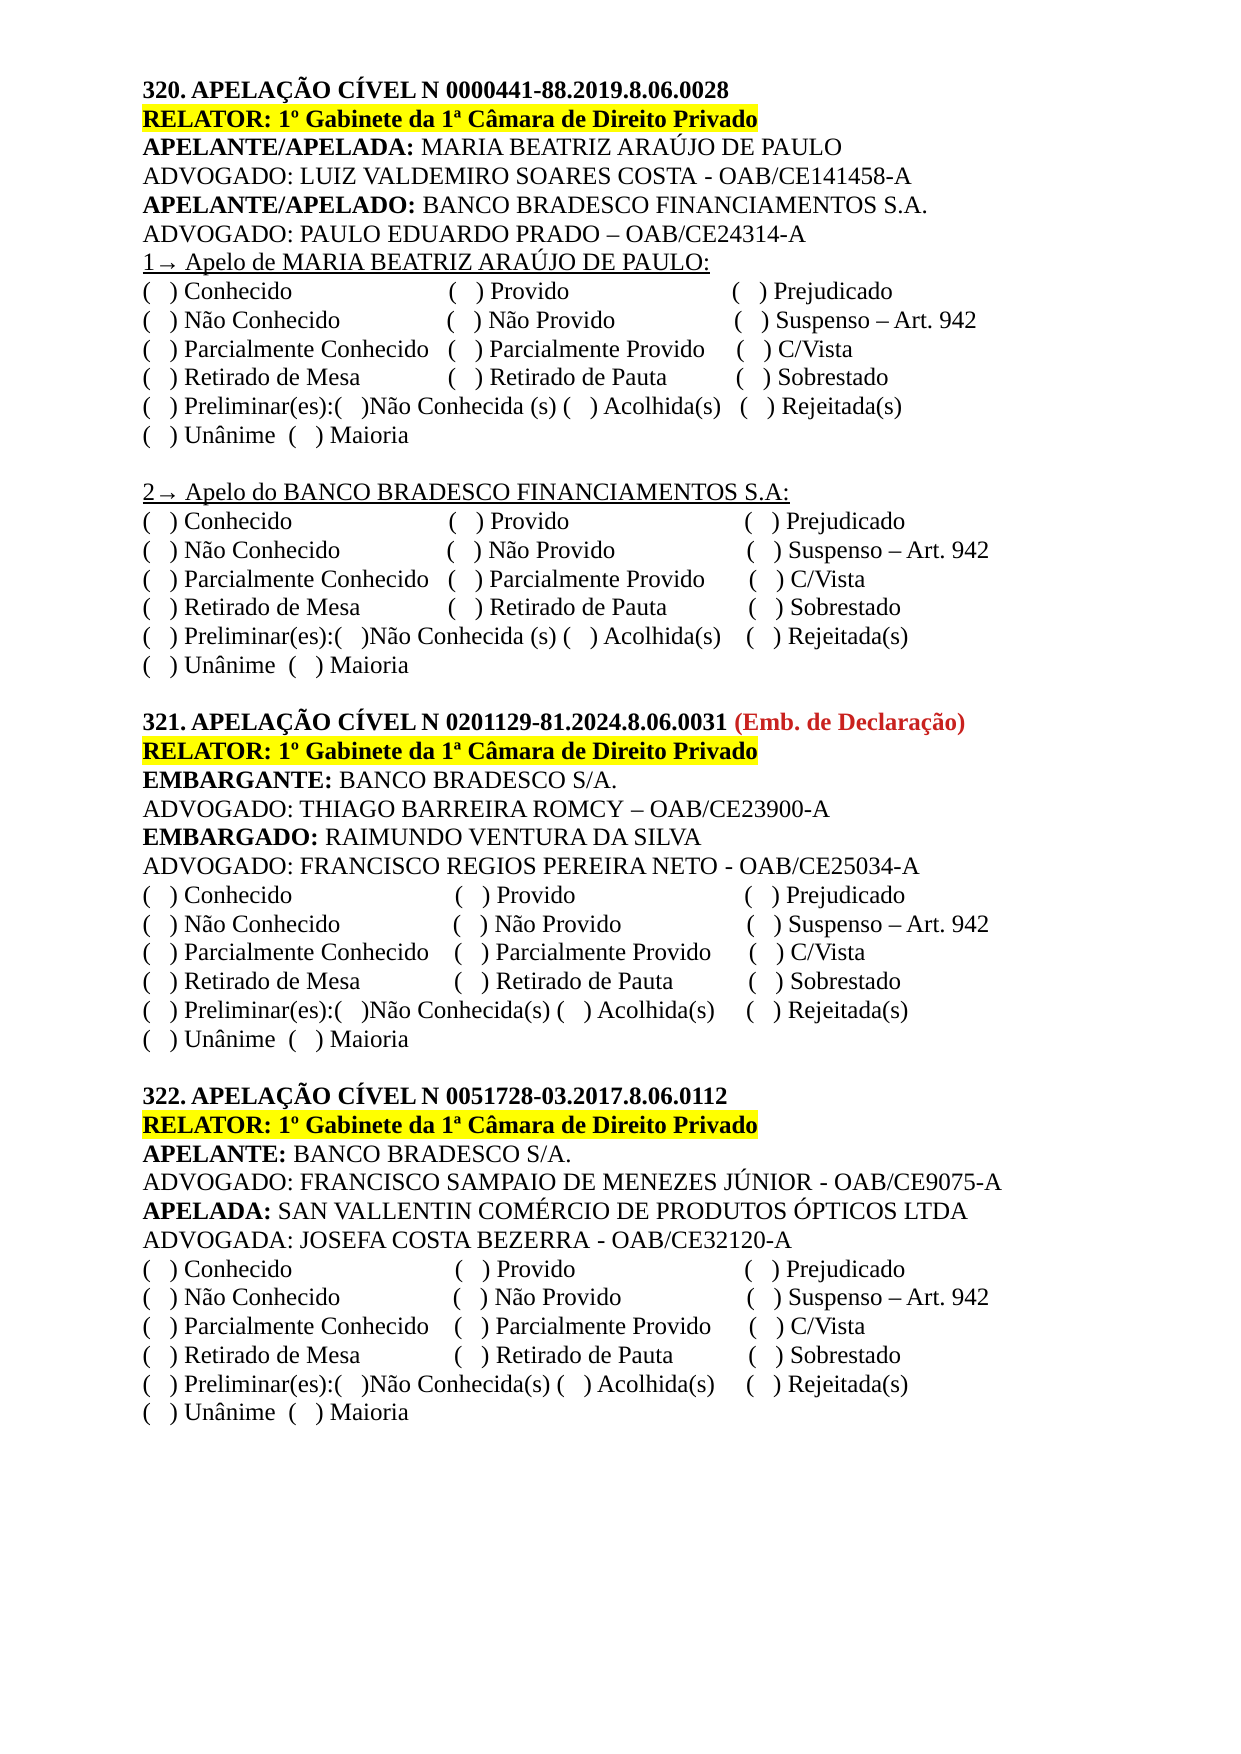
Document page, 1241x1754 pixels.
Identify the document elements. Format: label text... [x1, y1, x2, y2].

text 322. APELAÇÃO CÍVEL N 0051728-03.2017.8.06.0112 RELATOR: 1º Gabinete da 1ª Câmara de Direito Privado APELANTE: BANCO BRADESCO S/A. ADVOGADO: FRANCISCO SAMPAIO DE MENEZES JÚNIOR - OAB/CE9075-A APELADA: SAN VALLENTIN COMÉRCIO DE PRODUTOS ÓPTICOS LTDA ADVOGADA: JOSEFA COSTA BEZERRA - OAB/CE32120-A ( ) Conhecido ( ) Provido ( ) Prejudicado [142, 1081, 1141, 1282]
text ( ) Retirado de Mesa ( ) Retirado de Pauta ( ) Sobrestado [142, 1340, 1158, 1369]
text ( ) Preliminar(es):( )Não Conhecida (s) ( ) Acolhida(s) ( ) Rejeitada(s) [142, 621, 1158, 650]
text ( ) Parcialmente Conhecido ( ) Parcialmente Provido ( ) C/Vista [142, 1311, 1158, 1340]
text 1→ Apelo de MARIA BEATRIZ ARAÚJO DE PAULO: [142, 247, 1141, 276]
text EMBARGADO: RAIMUNDO VENTURA DA SILVA ADVOGADO: FRANCISCO REGIOS PEREIRA NETO - OAB/CE25034-A ( ) Conhecido ( ) Provido ( ) Prejudicado [142, 822, 1141, 909]
text ( ) Retirado de Mesa ( ) Retirado de Pauta ( ) Sobrestado [142, 966, 1158, 995]
text ( ) Parcialmente Conhecido ( ) Parcialmente Provido ( ) C/Vista [142, 334, 1158, 362]
text 320. APELAÇÃO CÍVEL N 0000441-88.2019.8.06.0028 RELATOR: 1º Gabinete da 1ª Câmara de Direito Privado APELANTE/APELADA: MARIA BEATRIZ ARAÚJO DE PAULO ADVOGADO: LUIZ VALDEMIRO SOARES COSTA - OAB/CE141458-A APELANTE/APELADO: BANCO BRADESCO FINANCIAMENTOS S.A. ADVOGADO: PAULO EDUARDO PRADO – OAB/CE24314-A [142, 75, 1141, 247]
text ( ) Não Conhecido ( ) Não Provido ( ) Suspenso – Art. 942 [142, 909, 1158, 937]
text ( ) Unânime ( ) Maioria [142, 1024, 1141, 1052]
text ( ) Conhecido ( ) Provido ( ) Prejudicado [142, 506, 1141, 535]
text ( ) Preliminar(es):( )Não Conhecida(s) ( ) Acolhida(s) ( ) Rejeitada(s) [142, 995, 1158, 1024]
text ( ) Preliminar(es):( )Não Conhecida(s) ( ) Acolhida(s) ( ) Rejeitada(s) [142, 1369, 1158, 1397]
text ( ) Parcialmente Conhecido ( ) Parcialmente Provido ( ) C/Vista [142, 937, 1158, 966]
text ( ) Unânime ( ) Maioria [142, 420, 1158, 449]
text 2→ Apelo do BANCO BRADESCO FINANCIAMENTOS S.A: [142, 477, 1141, 506]
text ( ) Não Conhecido ( ) Não Provido ( ) Suspenso – Art. 942 [142, 1282, 1158, 1311]
text ( ) Unânime ( ) Maioria [142, 650, 1141, 679]
text ( ) Retirado de Mesa ( ) Retirado de Pauta ( ) Sobrestado [142, 592, 1158, 621]
text EMBARGANTE: BANCO BRADESCO S/A. ADVOGADO: THIAGO BARREIRA ROMCY – OAB/CE23900-A [142, 765, 1141, 822]
text ( ) Não Conhecido ( ) Não Provido ( ) Suspenso – Art. 942 [142, 305, 1158, 334]
text ( ) Parcialmente Conhecido ( ) Parcialmente Provido ( ) C/Vista [142, 564, 1158, 592]
text ( ) Unânime ( ) Maioria [142, 1397, 1141, 1426]
text ( ) Não Conhecido ( ) Não Provido ( ) Suspenso – Art. 942 [142, 535, 1158, 564]
text ( ) Preliminar(es):( )Não Conhecida (s) ( ) Acolhida(s) ( ) Rejeitada(s) [142, 391, 1158, 420]
text ( ) Retirado de Mesa ( ) Retirado de Pauta ( ) Sobrestado [142, 362, 1158, 391]
text 321. APELAÇÃO CÍVEL N 0201129-81.2024.8.06.0031 (Emb. de Declaração) RELATOR: 1º Gabinete da 1ª Câmara de Direito Privado [142, 707, 1141, 765]
text ( ) Conhecido ( ) Provido ( ) Prejudicado [142, 276, 1141, 305]
